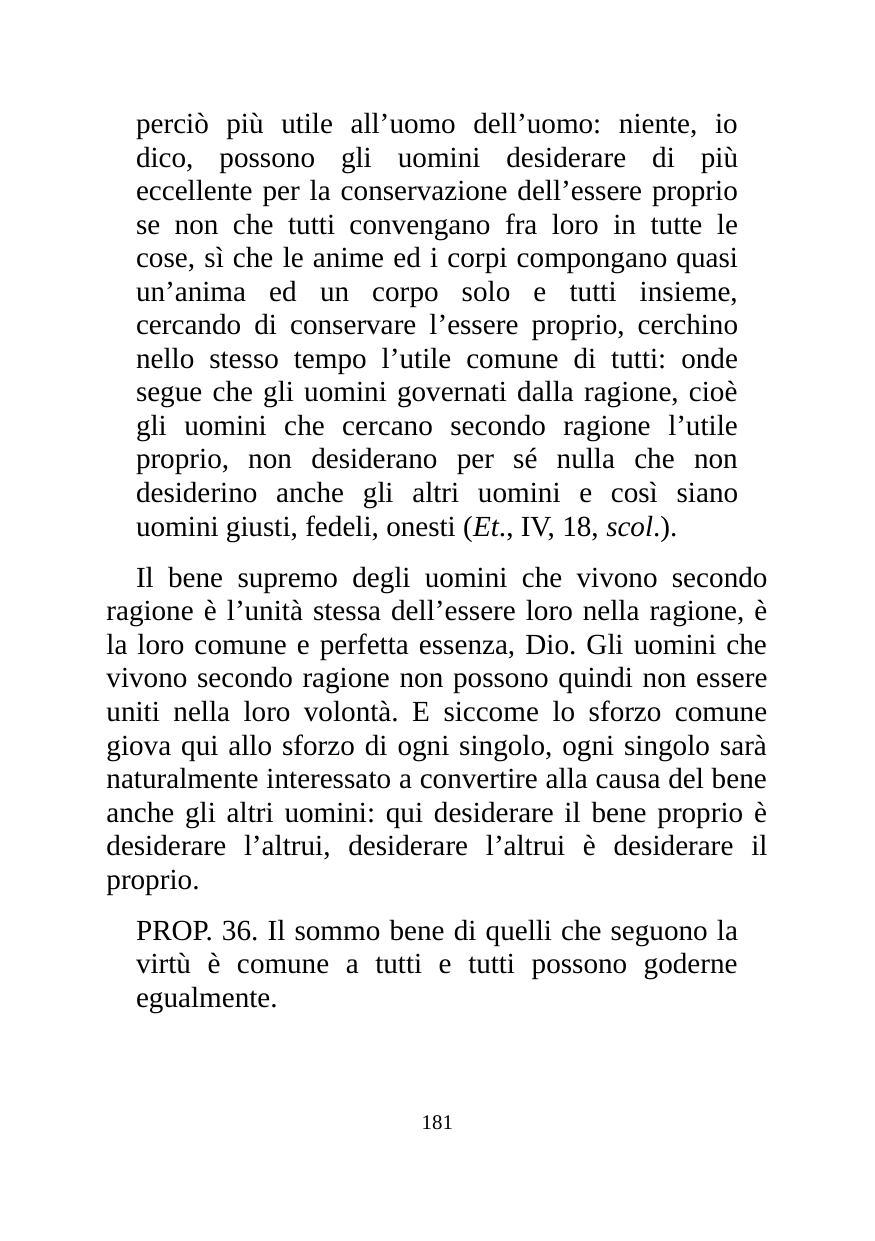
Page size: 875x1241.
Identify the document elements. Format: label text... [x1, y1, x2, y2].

text PROP. 36. Il sommo bene di quelli che seguono la virtù è comune a tutti e tutti possono goderne egualmente. [136, 913, 738, 1014]
text perciò più utile all’uomo dell’uomo: niente, io dico, possono gli uomini desiderare di più eccellente per la conservazione dell’essere proprio se non che tutti convengano fra loro in tutte le cose, sì che le anime ed i corpi compongano quasi un’anima ed un corpo solo e tutti insieme, cercando di conservare l’essere proprio, cerchino nello stesso tempo l’utile comune di tutti: onde segue che gli uomini governati dalla ragione, cioè gli uomini che cercano secondo ragione l’utile proprio, non desiderano per sé nulla che non desiderino anche gli altri uomini e così siano uomini giusti, fedeli, onesti (Et., IV, 18, scol.). [136, 106, 738, 542]
text Il bene supremo degli uomini che vivono secondo ragione è l’unità stessa dell’essere loro nella ragione, è la loro comune e perfetta essenza, Dio. Gli uomini che vivono secondo ragione non possono quindi non essere uniti nella loro volontà. E siccome lo sforzo comune giova qui allo sforzo di ogni singolo, ogni singolo sarà naturalmente interessato a convertire alla causa del bene anche gli altri uomini: qui desiderare il bene proprio è desiderare l’altrui, desiderare l’altrui è desiderare il proprio. [106, 560, 768, 895]
